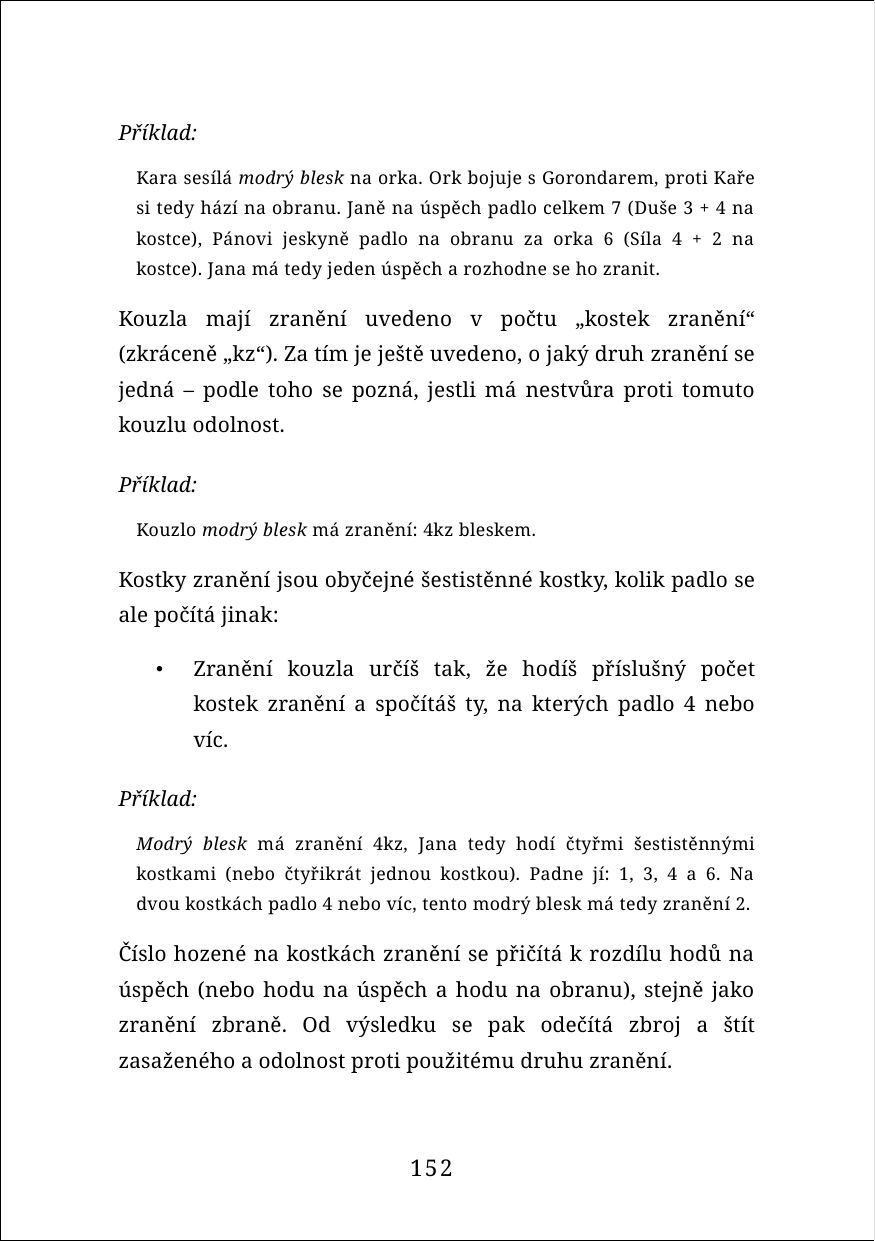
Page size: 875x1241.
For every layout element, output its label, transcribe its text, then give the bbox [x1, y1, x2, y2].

text Kouzlo modrý blesk má zranění: 4kz bleskem. [136, 517, 756, 541]
text Kouzla mají zranění uvedeno v počtu „kostek zranění“ (zkráceně „kz“). Za tím je ještě uvedeno, o jaký druh zranění se jedná – podle toho se pozná, jestli má nestvůra proti tomuto kouzlu odolnost. [118, 304, 756, 439]
text Kostky zranění jsou obyčejné šestistěnné kostky, kolik padlo se ale počítá jinak: [118, 565, 756, 629]
text Příklad: [118, 118, 756, 147]
text Modrý blesk má zranění 4kz, Jana tedy hodí čtyřmi šestistěnnými kostkami (nebo čtyřikrát jednou kostkou). Padne jí: 1, 3, 4 a 6. Na dvou kostkách padlo 4 nebo víc, tento modrý blesk má tedy zranění 2. [136, 831, 756, 916]
text Číslo hozené na kostkách zranění se přičítá k rozdílu hodů na úspěch (nebo hodu na úspěch a hodu na obranu), stejně jako zranění zbraně. Od výsledku se pak odečítá zbroj a štít zasaženého a odolnost proti použitému druhu zranění. [118, 939, 756, 1074]
text Kara sesílá modrý blesk na orka. Ork bojuje s Gorondarem, proti Kaře si tedy hází na obranu. Janě na úspěch padlo celkem 7 (Duše 3 + 4 na kostce), Pánovi jeskyně padlo na obranu za orka 6 (Síla 4 + 2 na kostce). Jana má tedy jeden úspěch a rozhodne se ho zranit. [136, 166, 756, 280]
list Zranění kouzla určíš tak, že hodíš příslušný počet kostek zranění a spočítáš ty, na kterých padlo 4 nebo víc. [156, 654, 756, 753]
text Příklad: [118, 784, 756, 812]
text Příklad: [118, 470, 756, 498]
